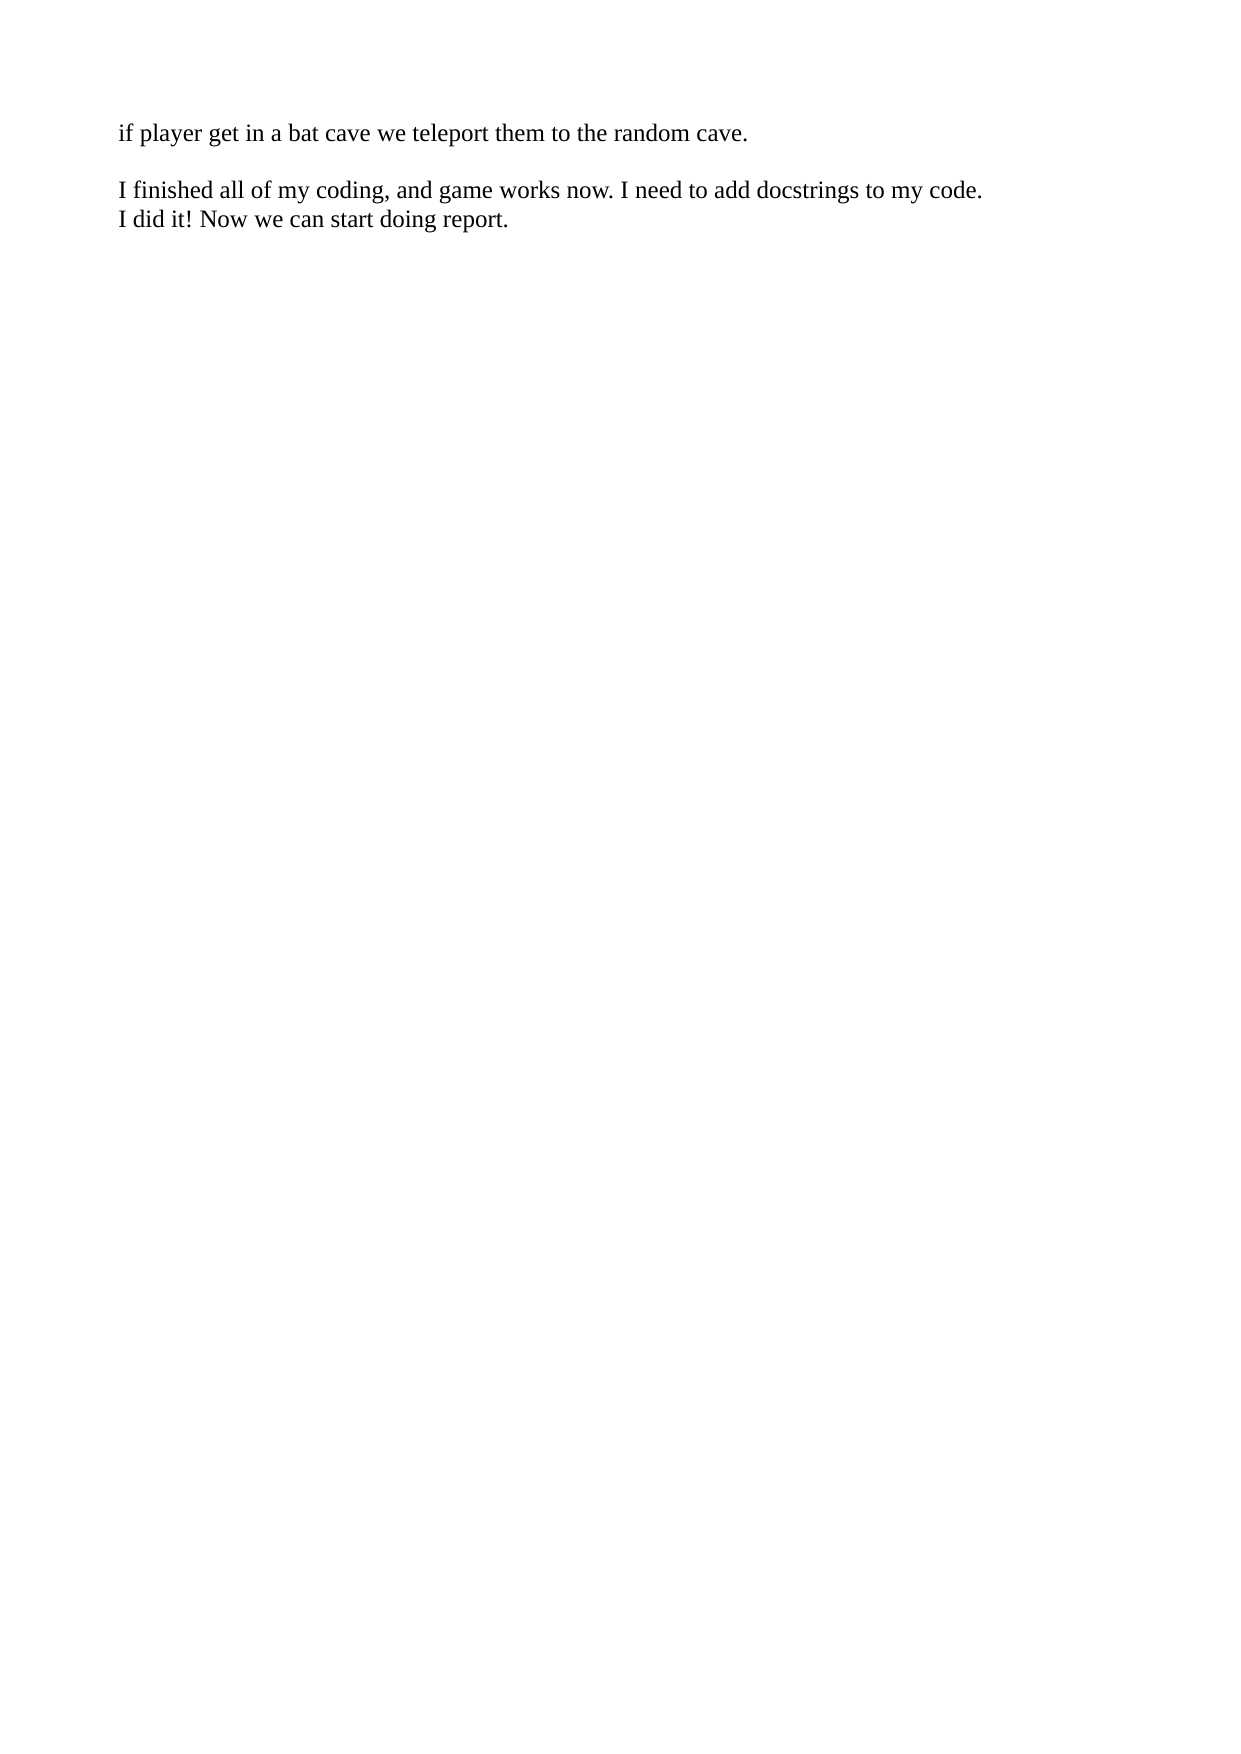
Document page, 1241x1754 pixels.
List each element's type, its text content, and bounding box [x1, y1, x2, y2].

text if player get in a bat cave we teleport them to the random cave. [118, 118, 1122, 147]
text I finished all of my coding, and game works now. I need to add docstrings to my code. [118, 176, 1122, 204]
text I did it! Now we can start doing report. [118, 204, 1122, 233]
